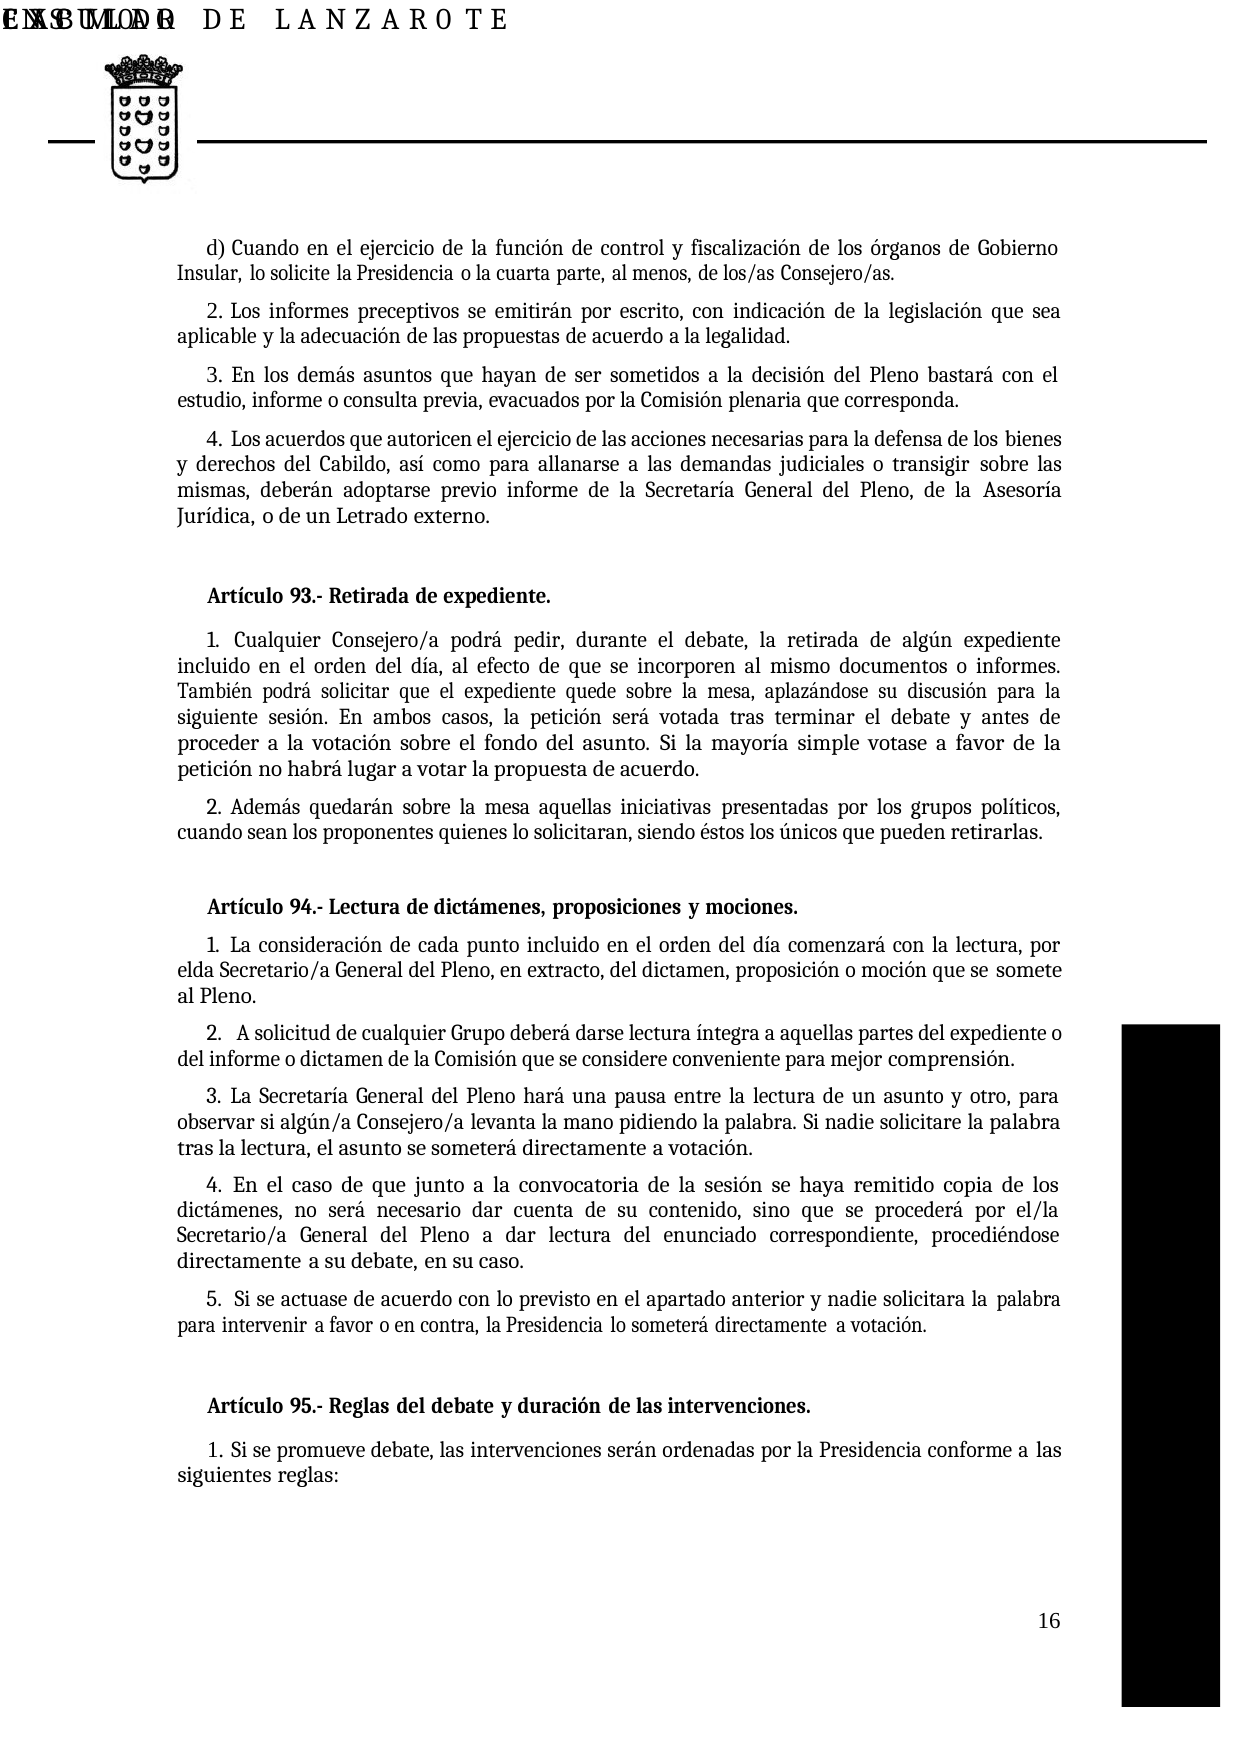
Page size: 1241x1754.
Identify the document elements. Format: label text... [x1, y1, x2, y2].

picture [95, 38, 197, 194]
list Además quedarán sobre la mesa aquellas iniciativas presentadas por los grupos políticos, cuando sean los proponentes quienes lo solicitaran, siendo éstos los únicos que pueden retirarlas. [177, 794, 1061, 846]
list Los acuerdos que autoricen el ejercicio de las acciones necesarias para la defensa de los bienes y derechos del Cabildo, así como para allanarse a las demandas judiciales o transigir sobre las mismas, deberán adoptarse previo informe de la Secretaría General del Pleno, de la Asesoría Jurídica, o de un Letrado externo. [177, 425, 1062, 529]
list Los informes preceptivos se emitirán por escrito, con indicación de la legislación que sea aplicable y la adecuación de las propuestas de acuerdo a la legalidad. [177, 298, 1062, 349]
list En el caso de que junto a la convocatoria de la sesión se haya remitido copia de los dictámenes, no será necesario dar cuenta de su contenido, sino que se procederá por el/la Secretario/a General del Pleno a dar lectura del enunciado correspondiente, procediéndose directamente a su debate, en su caso. [177, 1173, 1060, 1274]
list Si se promueve debate, las intervenciones serán ordenadas por la Presidencia conforme a las siguientes reglas: [177, 1436, 1062, 1488]
list En los demás asuntos que hayan de ser sometidos a la decisión del Pleno bastará con el estudio, informe o consulta previa, evacuados por la Comisión plenaria que corresponda. [177, 361, 1061, 413]
list Cuando en el ejercicio de la función de control y fiscalización de los órganos de Gobierno Insular, lo solicite la Presidencia o la cuarta parte, al menos, de los/as Consejero/as. [177, 234, 1060, 286]
list La consideración de cada punto incluido en el orden del día comenzará con la lectura, por elda Secretario/a General del Pleno, en extracto, del dictamen, proposición o moción que se somete al Pleno. [177, 932, 1062, 1009]
list Si se actuase de acuerdo con lo previsto en el apartado anterior y nadie solicitara la palabra para intervenir a favor o en contra, la Presidencia lo someterá directamente a votación. [177, 1286, 1061, 1338]
list Cualquier Consejero/a podrá pedir, durante el debate, la retirada de algún expediente incluido en el orden del día, al efecto de que se incorporen al mismo documentos o informes. También podrá solicitar que el expediente quede sobre la mesa, aplazándose su discusión para la siguiente sesión. En ambos casos, la petición será votada tras terminar el debate y antes de proceder a la votación sobre el fondo del asunto. Si la mayoría simple votase a favor de la petición no habrá lugar a votar la propuesta de acuerdo. [177, 627, 1062, 782]
list La Secretaría General del Pleno hará una pausa entre la lectura de un asunto y otro, para observar si algún/a Consejero/a levanta la mano pidiendo la palabra. Si nadie solicitare la palabra tras la lectura, el asunto se someterá directamente a votación. [177, 1083, 1061, 1161]
subtitle Artículo 94.- Lectura de dictámenes, proposiciones y mociones. [207, 894, 1230, 920]
subtitle Artículo 93.- Retirada de expediente. [207, 583, 1230, 610]
subtitle Artículo 95.- Reglas del debate y duración de las intervenciones. [207, 1392, 1121, 1419]
list A solicitud de cualquier Grupo deberá darse lectura íntegra a aquellas partes del expediente o del informe o dictamen de la Comisión que se considere conveniente para mejor comprensión. [177, 1020, 1062, 1072]
